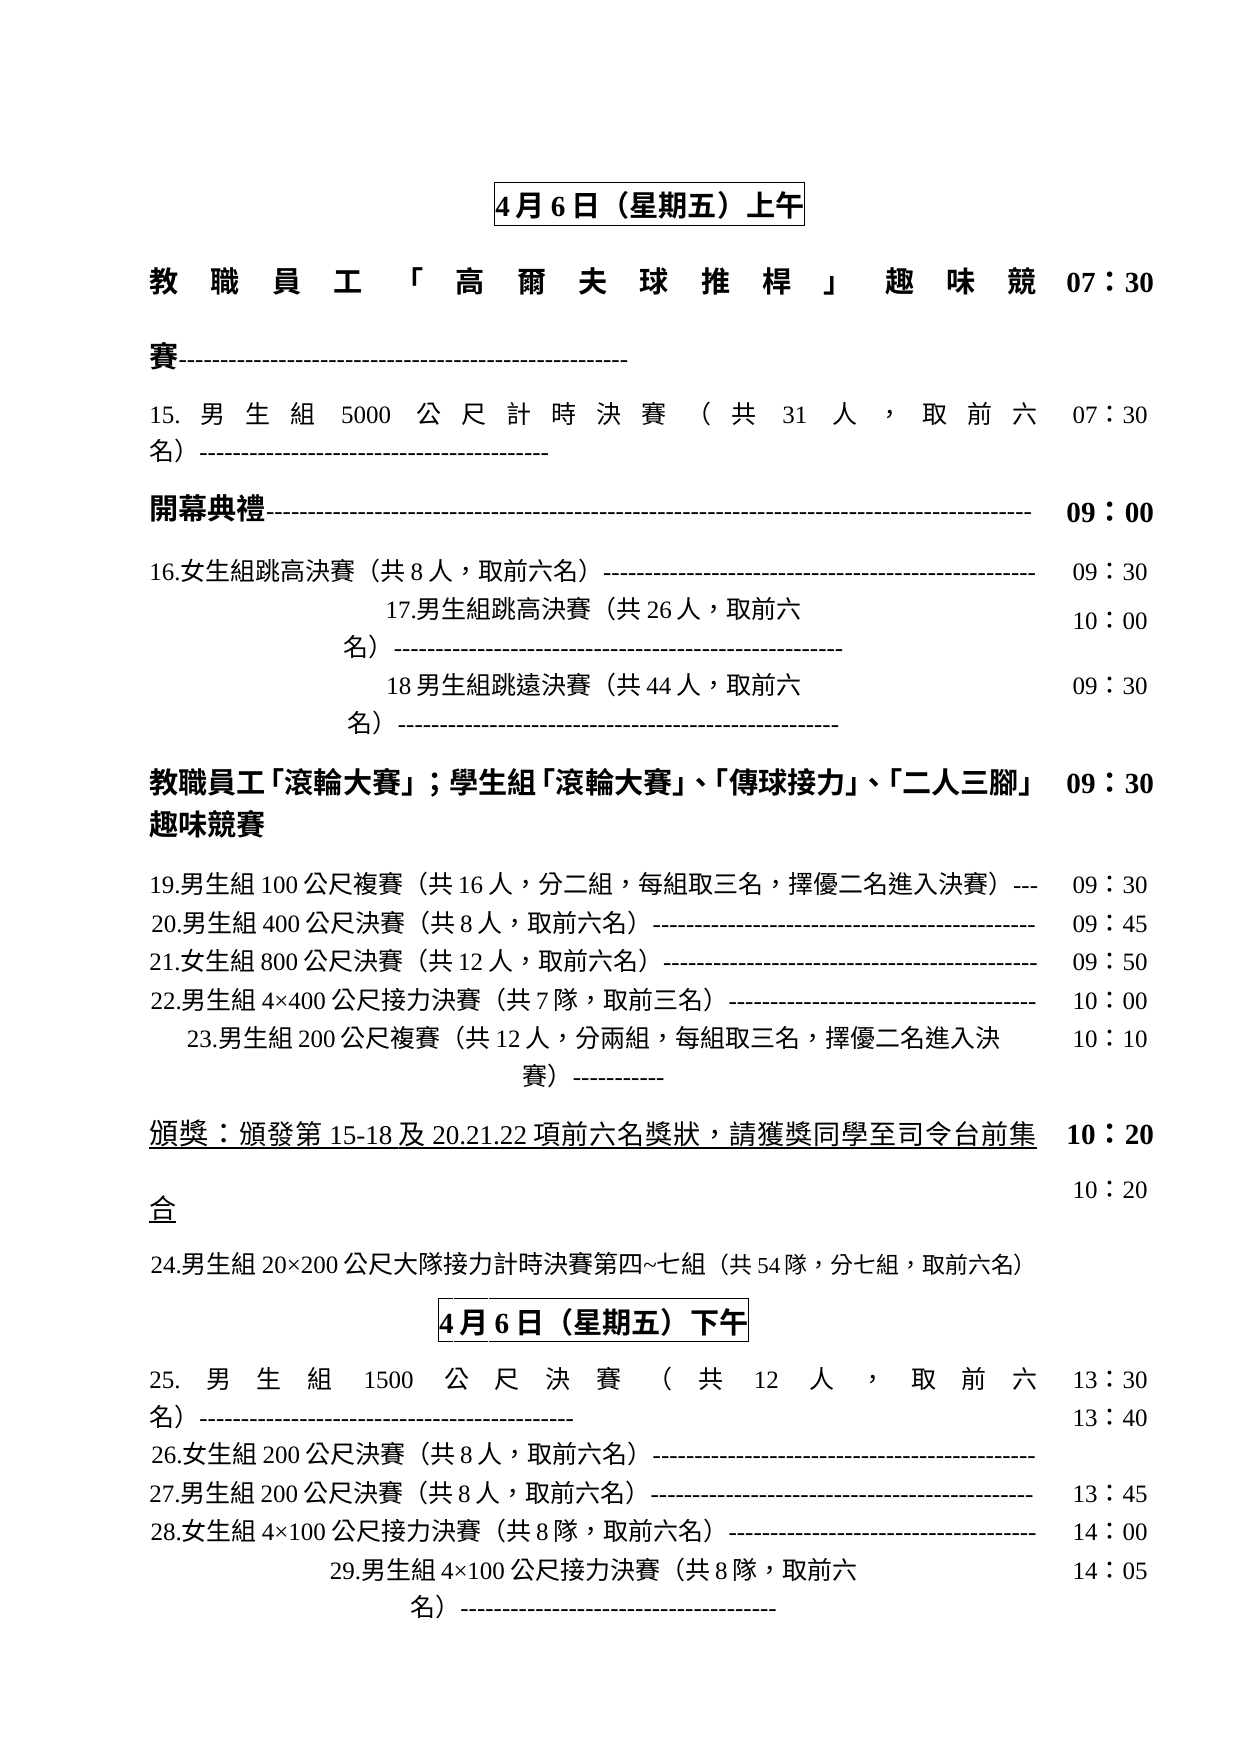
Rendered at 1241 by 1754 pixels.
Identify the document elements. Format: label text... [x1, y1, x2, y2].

table_header 07：30 [1050, 243, 1171, 392]
table_cell 教職員工「滾輪大賽」；學生組「滾輪大賽」、「傳球接力」、「二人三腳」趣味競賽 [138, 741, 1049, 863]
table_cell 頒獎：頒發第15-18及20.21.22項前六名獎狀，請獲獎同學至司令台前集合 24.男生組20×200公尺大隊接力計時決賽第四~七組（共54隊，分七組，取前六名） [138, 1094, 1049, 1282]
table_cell 10：00 [1050, 589, 1171, 664]
table_cell 16.女生組跳高決賽（共8人，取前六名）---------------------------------------------------- [138, 550, 1049, 588]
table_cell 09：00 [1050, 470, 1171, 549]
table_cell 10：20 10：20 [1050, 1094, 1171, 1282]
table_cell 09：45 [1050, 903, 1171, 940]
table_cell 21.女生組800公尺決賽（共12人，取前六名）--------------------------------------------- [138, 941, 1049, 979]
table_cell 25.男生組1500公尺決賽（共12人，取前六名）--------------------------------------------- 26.女生組200公尺決賽（共8人，取前六名）---------------------------------------------- [138, 1359, 1049, 1471]
table_cell 14：00 [1050, 1511, 1171, 1548]
table_cell 4月6日（星期五）下午 [138, 1283, 1049, 1358]
table_cell 19.男生組100公尺複賽（共16人，分二組，每組取三名，擇優二名進入決賽）--- [138, 864, 1049, 902]
table_cell 18男生組跳遠決賽（共44人，取前六名）----------------------------------------------------- [138, 665, 1049, 740]
table_cell 23.男生組200公尺複賽（共12人，分兩組，每組取三名，擇優二名進入決賽）----------- [138, 1018, 1049, 1093]
table_cell 13：45 [1050, 1473, 1171, 1510]
table_cell 開幕典禮-------------------------------------------------------------------------------------------- [138, 470, 1049, 549]
table_cell 10：00 [1050, 980, 1171, 1017]
table_cell 29.男生組4×100公尺接力決賽（共8隊，取前六名）-------------------------------------- [138, 1550, 1049, 1624]
table_cell 22.男生組4×400公尺接力決賽（共7隊，取前三名）------------------------------------- [138, 980, 1049, 1017]
table_cell 09：30 [1050, 665, 1171, 740]
table_cell 17.男生組跳高決賽（共26人，取前六名）------------------------------------------------------ [138, 589, 1049, 664]
table_cell 09：30 [1050, 550, 1171, 588]
table_cell 07：30 [1050, 394, 1171, 468]
table_cell 09：30 [1050, 741, 1171, 863]
table_header 教職員工「高爾夫球推桿」趣味競賽------------------------------------------------------ [138, 243, 1049, 392]
table_cell 28.女生組4×100公尺接力決賽（共8隊，取前六名）------------------------------------- [138, 1511, 1049, 1548]
table_cell [1050, 1283, 1171, 1358]
table_cell 09：30 [1050, 864, 1171, 902]
subtitle 4月6日（星期五）上午 [177, 166, 1122, 241]
table_cell 14：05 [1050, 1550, 1171, 1624]
table_cell 09：50 [1050, 941, 1171, 979]
table_cell 20.男生組400公尺決賽（共8人，取前六名）---------------------------------------------- [138, 903, 1049, 940]
table_cell 15.男生組5000公尺計時決賽（共31人，取前六名）------------------------------------------ [138, 394, 1049, 468]
table_cell 27.男生組200公尺決賽（共8人，取前六名）---------------------------------------------- [138, 1473, 1049, 1510]
table_cell 13：30 13：40 [1050, 1359, 1171, 1471]
table_cell 10：10 [1050, 1018, 1171, 1093]
